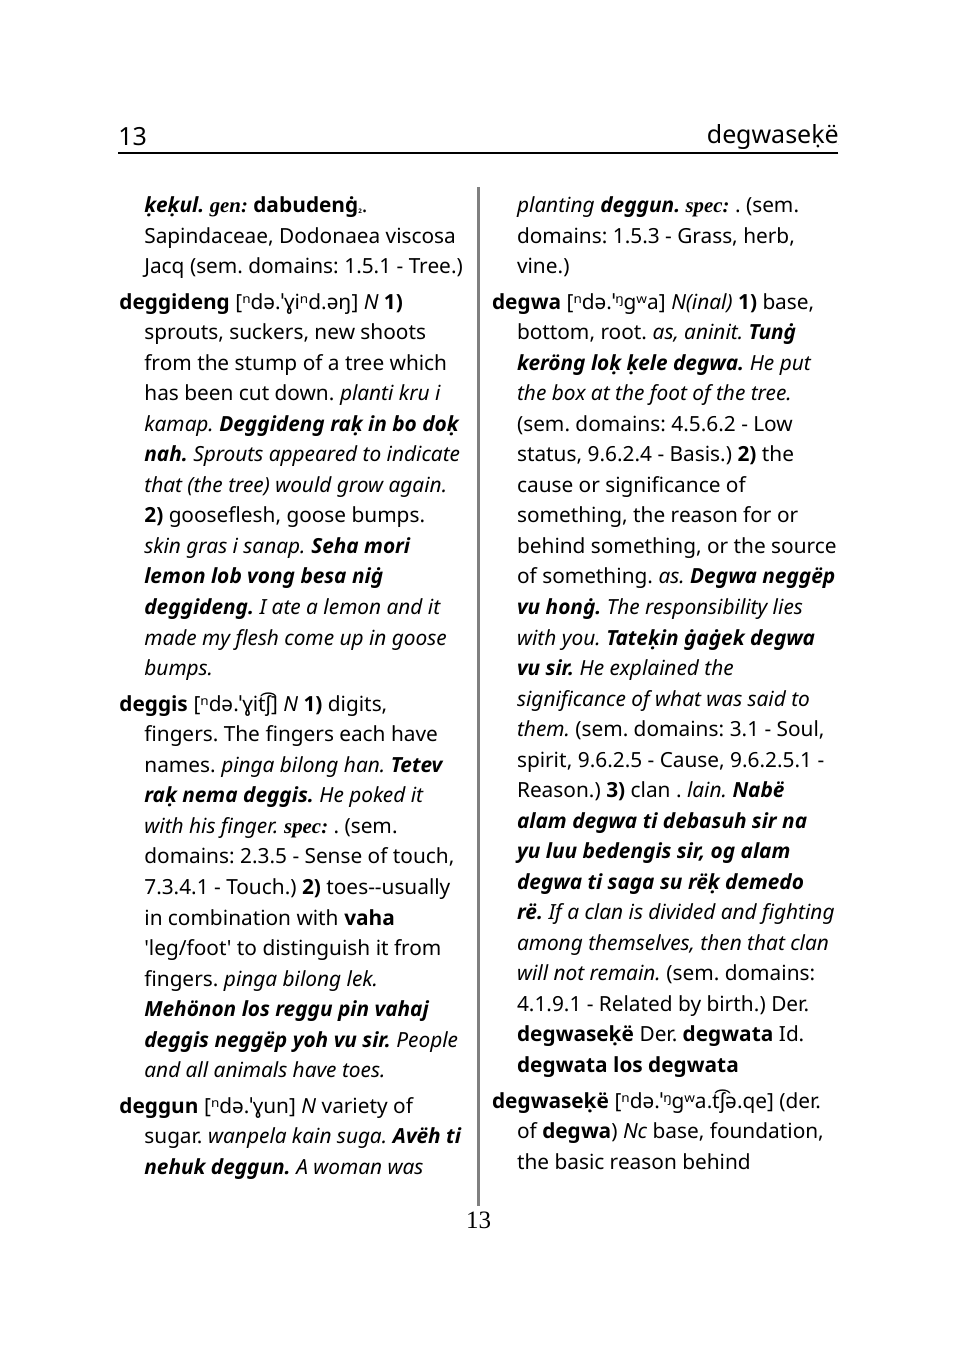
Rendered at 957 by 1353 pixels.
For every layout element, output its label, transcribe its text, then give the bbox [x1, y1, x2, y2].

text degwa [ⁿdə.ˈᵑɡʷa] N(inal) 1) base, bottom, root. as, aninit. Tunġ keröng loḳ ḳele degwa. He put the box at the foot of the tree. (sem. domains: 4.5.6.2 - Low status, 9.6.2.4 - Basis.) 2) the cause or significance of something, the reason for or behind something, or the source of something. as. Degwa neggëp vu honġ. The responsibility lies with you. Tateḳin ġaġek degwa vu sir. He explained the significance of what was said to them. (sem. domains: 3.1 - Soul, spirit, 9.6.2.5 - Cause, 9.6.2.5.1 - Reason.) 3) clan . lain. Nabë alam degwa ti debasuh sir na yu luu bedengis sir, og alam degwa ti saga su rëḳ demedo rë. If a clan is divided and fighting among themselves, then that clan will not remain. (sem. domains: 4.1.9.1 - Related by birth.) Der. degwaseḳë Der. degwata Id. degwata los degwata [492, 284, 837, 1083]
text deggun [ⁿdə.ˈɣun] N variety of sugar. wanpela kain suga. Avëh ti nehuk deggun. A woman was [119, 1088, 465, 1184]
text deggideng [ⁿdə.ˈɣiⁿd.əŋ] N 1) sprouts, suckers, new shoots from the stump of a tree which has been cut down. planti kru i kamap. Deggideng raḳ in bo doḳ nah. Sprouts appeared to indicate that (the tree) would grow again. 2) gooseflesh, goose bumps. skin gras i sanap. Seha mori lemon lob vong besa niġ deggideng. I ate a lemon and it made my flesh come up in goose bumps. [119, 284, 465, 686]
text ḳeḳul. gen: dabudenġ2. Sapindaceae, Dodonaea viscosa Jacq (sem. domains: 1.5.1 - Tree.) [119, 188, 465, 284]
text degwaseḳë [ⁿdə.ˈᵑɡʷa.t͡ʃə.qe] (der. of degwa) Nc base, foundation, the basic reason behind [492, 1083, 837, 1179]
text deggis [ⁿdə.ˈɣit͡ʃ] N 1) digits, fingers. The fingers each have names. pinga bilong han. Tetev raḳ nema deggis. He poked it with his finger. spec: . (sem. domains: 2.3.5 - Sense of touch, 7.3.4.1 - Touch.) 2) toes--usually in combination with vaha 'leg/foot' to distinguish it from fingers. pinga bilong lek. Mehönon los reggu pin vahaj deggis neggëp yoh vu sir. People and all animals have toes. [119, 686, 465, 1088]
text planting deggun. spec: . (sem. domains: 1.5.3 - Grass, herb, vine.) [492, 188, 837, 284]
